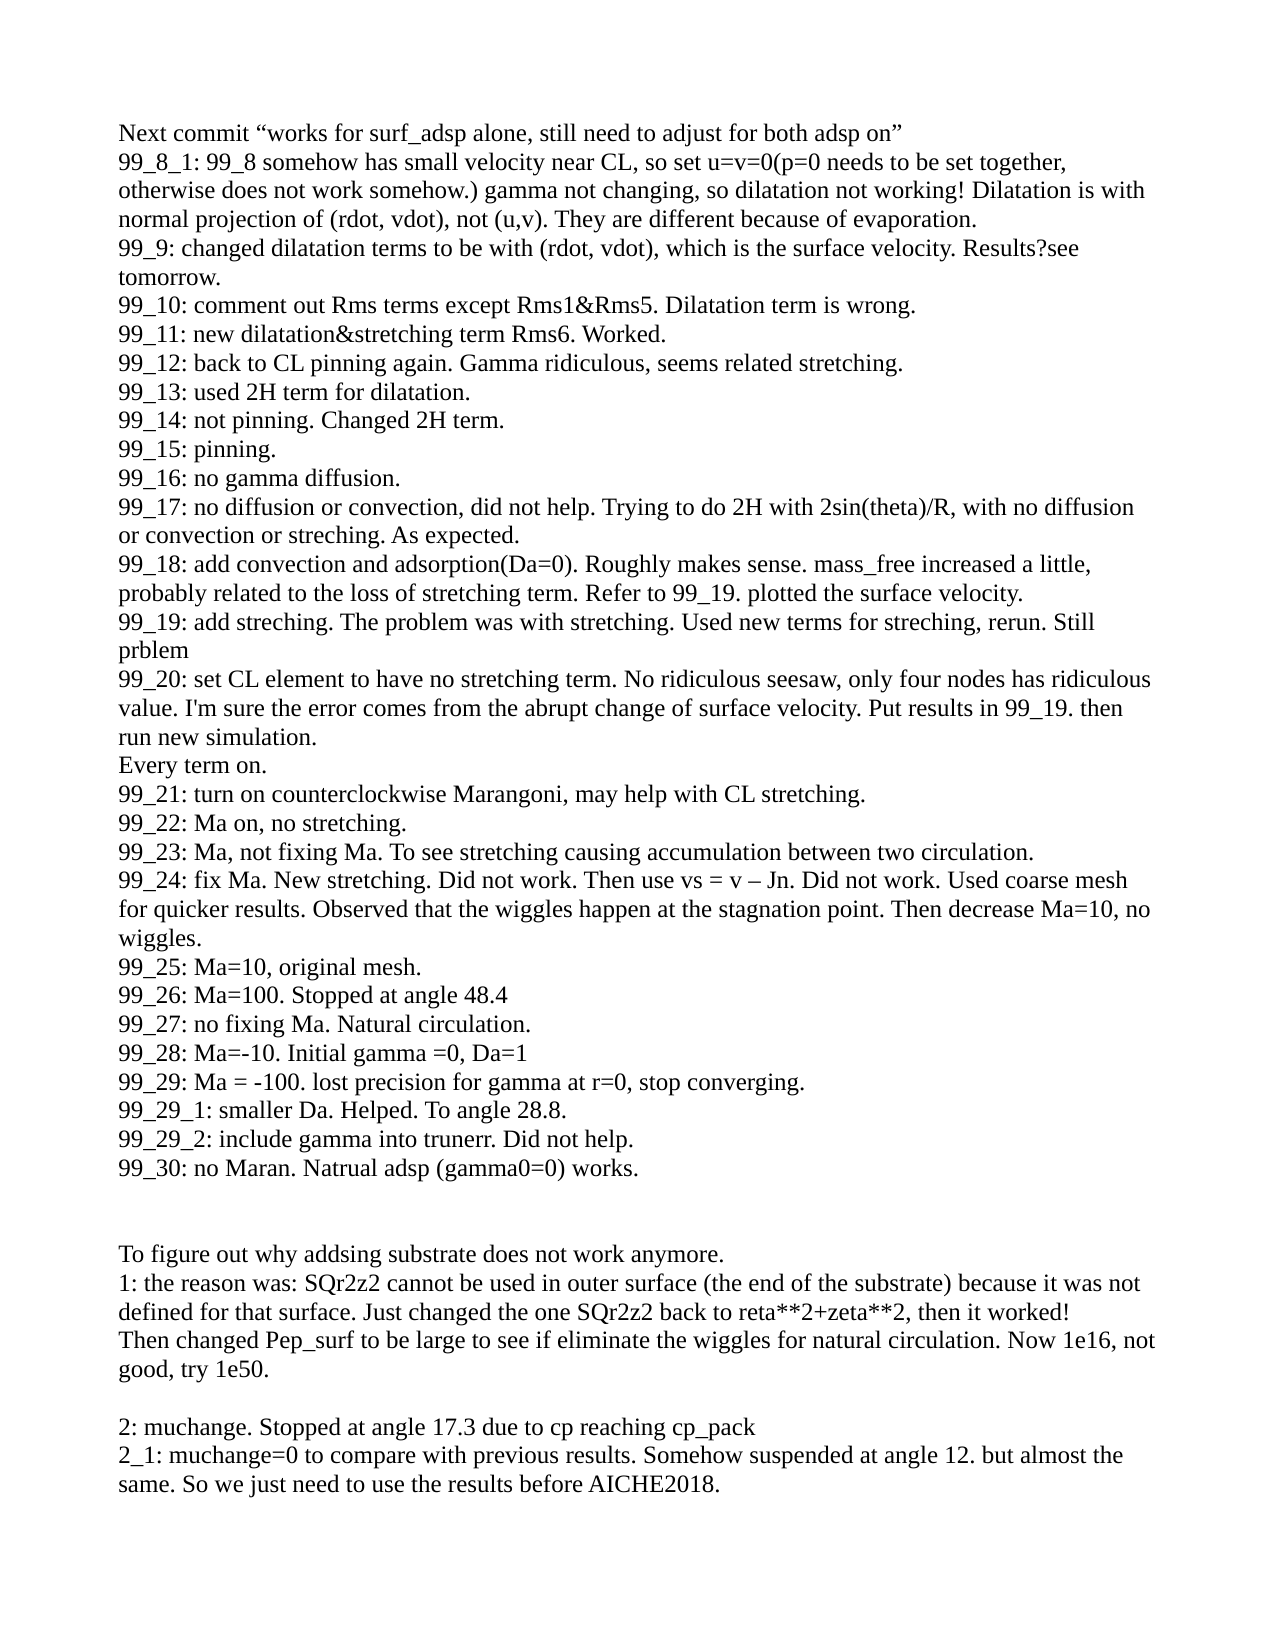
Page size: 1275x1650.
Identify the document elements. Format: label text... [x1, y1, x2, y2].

text 99_18: add convection and adsorption(Da=0). Roughly makes sense. mass_free increased a little, probably related to the loss of stretching term. Refer to 99_19. plotted the surface velocity. [118, 549, 1157, 607]
text 99_14: not pinning. Changed 2H term. [118, 406, 1157, 434]
text 99_17: no diffusion or convection, did not help. Trying to do 2H with 2sin(theta)/R, with no diffusion or convection or streching. As expected. [118, 492, 1157, 549]
text 99_13: used 2H term for dilatation. [118, 377, 1157, 406]
text 99_11: new dilatation&stretching term Rms6. Worked. [118, 319, 1157, 348]
text 99_10: comment out Rms terms except Rms1&Rms5. Dilatation term is wrong. [118, 291, 1157, 319]
text 99_30: no Maran. Natrual adsp (gamma0=0) works. [118, 1153, 1157, 1182]
text 99_28: Ma=-10. Initial gamma =0, Da=1 [118, 1038, 1157, 1067]
text 99_19: add streching. The problem was with stretching. Used new terms for streching, rerun. Still prblem [118, 607, 1157, 664]
text 99_22: Ma on, no stretching. [118, 808, 1157, 837]
text 99_27: no fixing Ma. Natural circulation. [118, 1009, 1157, 1038]
text 99_25: Ma=10, original mesh. [118, 952, 1157, 981]
text 2: muchange. Stopped at angle 17.3 due to cp reaching cp_pack [118, 1412, 1157, 1441]
text To figure out why addsing substrate does not work anymore. [118, 1239, 1157, 1268]
text 99_29: Ma = -100. lost precision for gamma at r=0, stop converging. [118, 1067, 1157, 1096]
text 99_15: pinning. [118, 434, 1157, 463]
text 99_21: turn on counterclockwise Marangoni, may help with CL stretching. [118, 779, 1157, 808]
text 99_24: fix Ma. New stretching. Did not work. Then use vs = v – Jn. Did not work. Used coarse mesh for quicker results. Observed that the wiggles happen at the stagnation point. Then decrease Ma=10, no wiggles. [118, 866, 1157, 952]
text 99_12: back to CL pinning again. Gamma ridiculous, seems related stretching. [118, 348, 1157, 377]
text 99_9: changed dilatation terms to be with (rdot, vdot), which is the surface velocity. Results?see tomorrow. [118, 233, 1157, 291]
text 99_29_1: smaller Da. Helped. To angle 28.8. [118, 1096, 1157, 1124]
text 99_16: no gamma diffusion. [118, 463, 1157, 492]
text 99_8_1: 99_8 somehow has small velocity near CL, so set u=v=0(p=0 needs to be set together, otherwise does not work somehow.) gamma not changing, so dilatation not working! Dilatation is with normal projection of (rdot, vdot), not (u,v). They are different because of evaporation. [118, 147, 1157, 233]
text 2_1: muchange=0 to compare with previous results. Somehow suspended at angle 12. but almost the same. So we just need to use the results before AICHE2018. [118, 1441, 1157, 1498]
text 1: the reason was: SQr2z2 cannot be used in outer surface (the end of the substrate) because it was not defined for that surface. Just changed the one SQr2z2 back to reta**2+zeta**2, then it worked! [118, 1268, 1157, 1326]
text 99_29_2: include gamma into trunerr. Did not help. [118, 1124, 1157, 1153]
text 99_23: Ma, not fixing Ma. To see stretching causing accumulation between two circulation. [118, 837, 1157, 866]
text Every term on. [118, 751, 1157, 779]
text Then changed Pep_surf to be large to see if eliminate the wiggles for natural circulation. Now 1e16, not good, try 1e50. [118, 1326, 1157, 1383]
text Next commit “works for surf_adsp alone, still need to adjust for both adsp on” [118, 118, 1157, 147]
text 99_26: Ma=100. Stopped at angle 48.4 [118, 981, 1157, 1009]
text 99_20: set CL element to have no stretching term. No ridiculous seesaw, only four nodes has ridiculous value. I'm sure the error comes from the abrupt change of surface velocity. Put results in 99_19. then run new simulation. [118, 664, 1157, 751]
